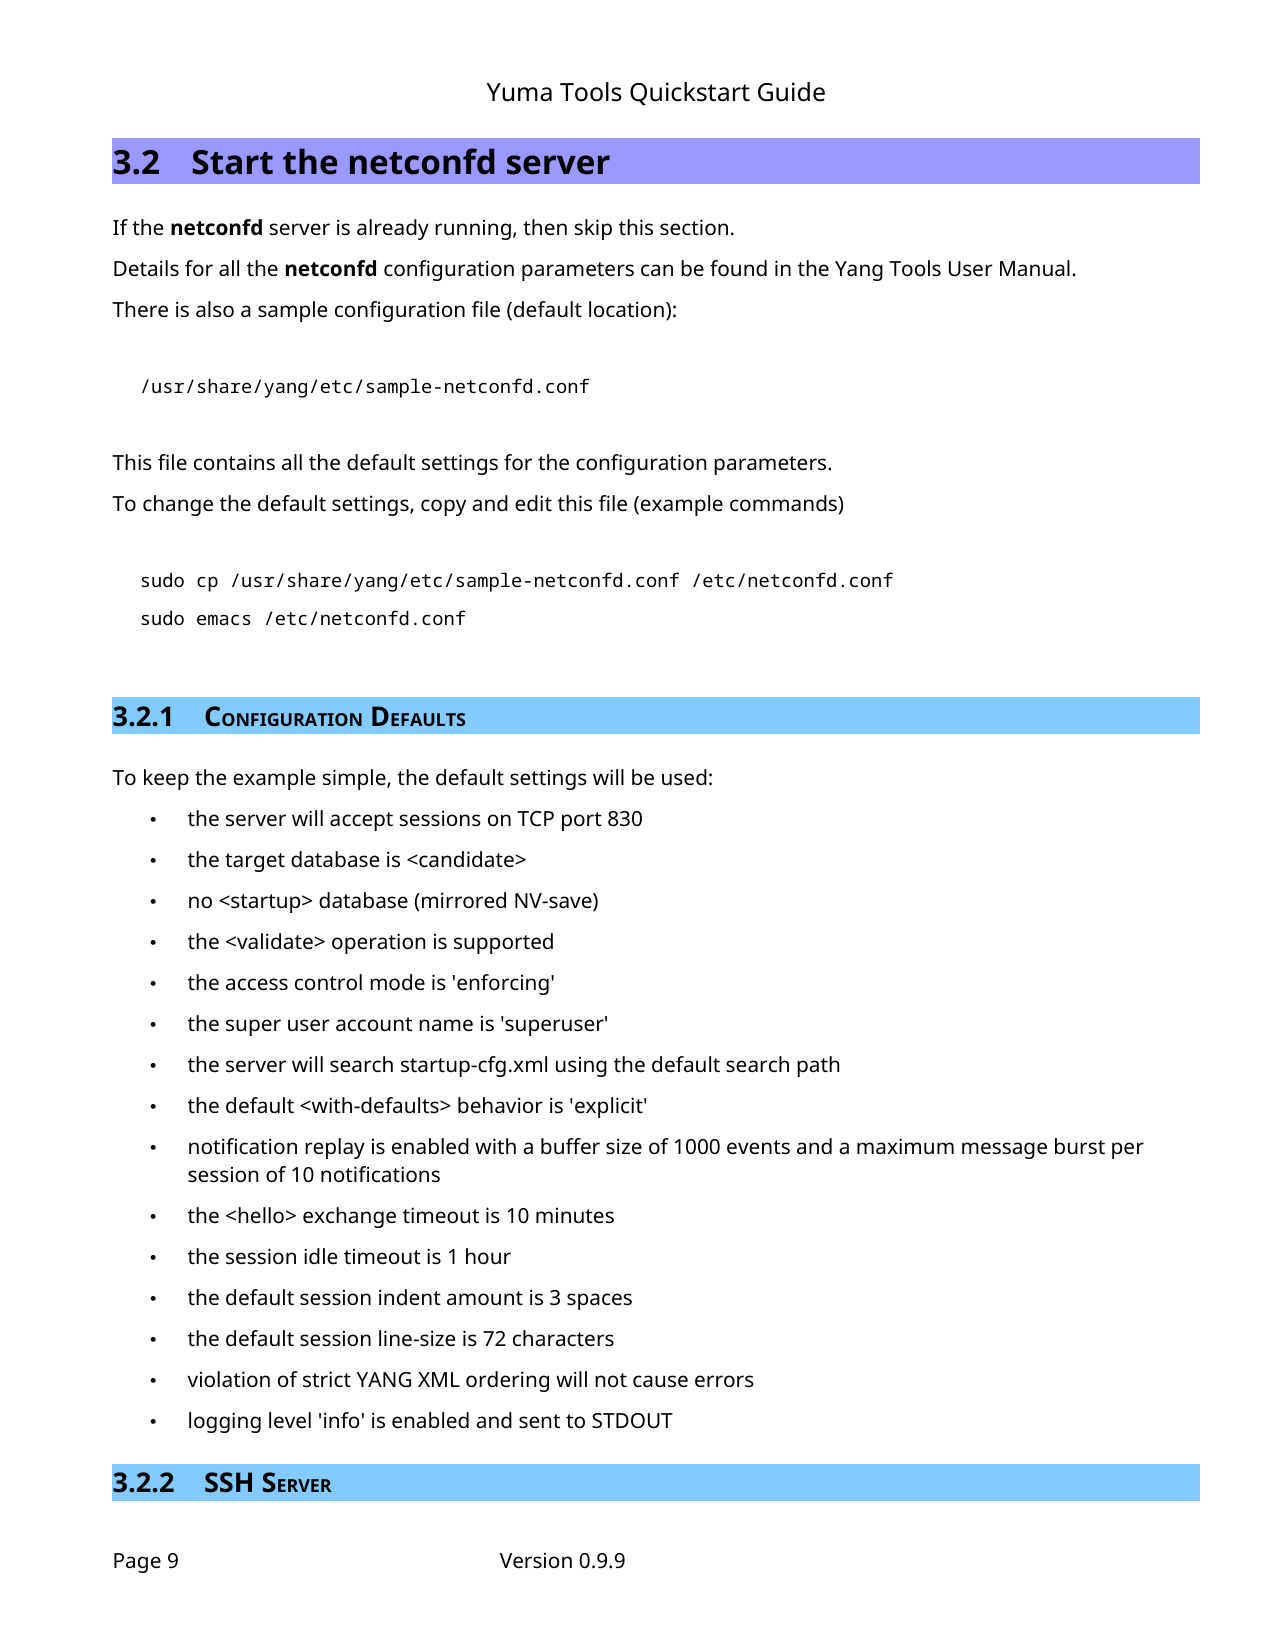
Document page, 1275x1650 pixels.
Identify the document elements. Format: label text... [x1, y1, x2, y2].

text To keep the example simple, the default settings will be used: [112, 763, 1200, 792]
list the session idle timeout is 1 hour [150, 1242, 1200, 1271]
text There is also a sample configuration file (default location): [112, 295, 1200, 323]
text If the netconfd server is already running, then skip this section. [112, 213, 1200, 242]
list the default session line-size is 72 characters [150, 1324, 1200, 1353]
list notification replay is enabled with a buffer size of 1000 events and a maximum message burst per session of 10 notifications [150, 1132, 1200, 1189]
text sudo emacs /etc/netconfd.conf [139, 605, 1200, 631]
subtitle SSH Server [112, 1464, 1200, 1501]
list the super user account name is 'superuser' [150, 1009, 1200, 1038]
list violation of strict YANG XML ordering will not cause errors [150, 1365, 1200, 1393]
text sudo cp /usr/share/yang/etc/sample-netconfd.conf /etc/netconfd.conf [139, 568, 1200, 593]
list the <hello> exchange timeout is 10 minutes [150, 1201, 1200, 1230]
list the server will accept sessions on TCP port 830 [150, 804, 1200, 833]
text To change the default settings, copy and edit this file (example commands) [112, 489, 1200, 518]
list no <startup> database (mirrored NV-save) [150, 886, 1200, 915]
list the default <with-defaults> behavior is 'explicit' [150, 1091, 1200, 1119]
list the default session indent amount is 3 spaces [150, 1283, 1200, 1312]
text Details for all the netconfd configuration parameters can be found in the Yang Tools User Manual. [112, 254, 1200, 282]
subtitle Configuration Defaults [112, 697, 1200, 734]
subtitle Start the netconfd server [112, 138, 1200, 184]
list the <validate> operation is supported [150, 927, 1200, 956]
list the access control mode is 'enforcing' [150, 968, 1200, 997]
list logging level 'info' is enabled and sent to STDOUT [150, 1406, 1200, 1434]
list the server will search startup-cfg.xml using the default search path [150, 1050, 1200, 1078]
text /usr/share/yang/etc/sample-netconfd.conf [139, 373, 1200, 399]
text This file contains all the default settings for the configuration parameters. [112, 448, 1200, 477]
list the target database is <candidate> [150, 845, 1200, 874]
